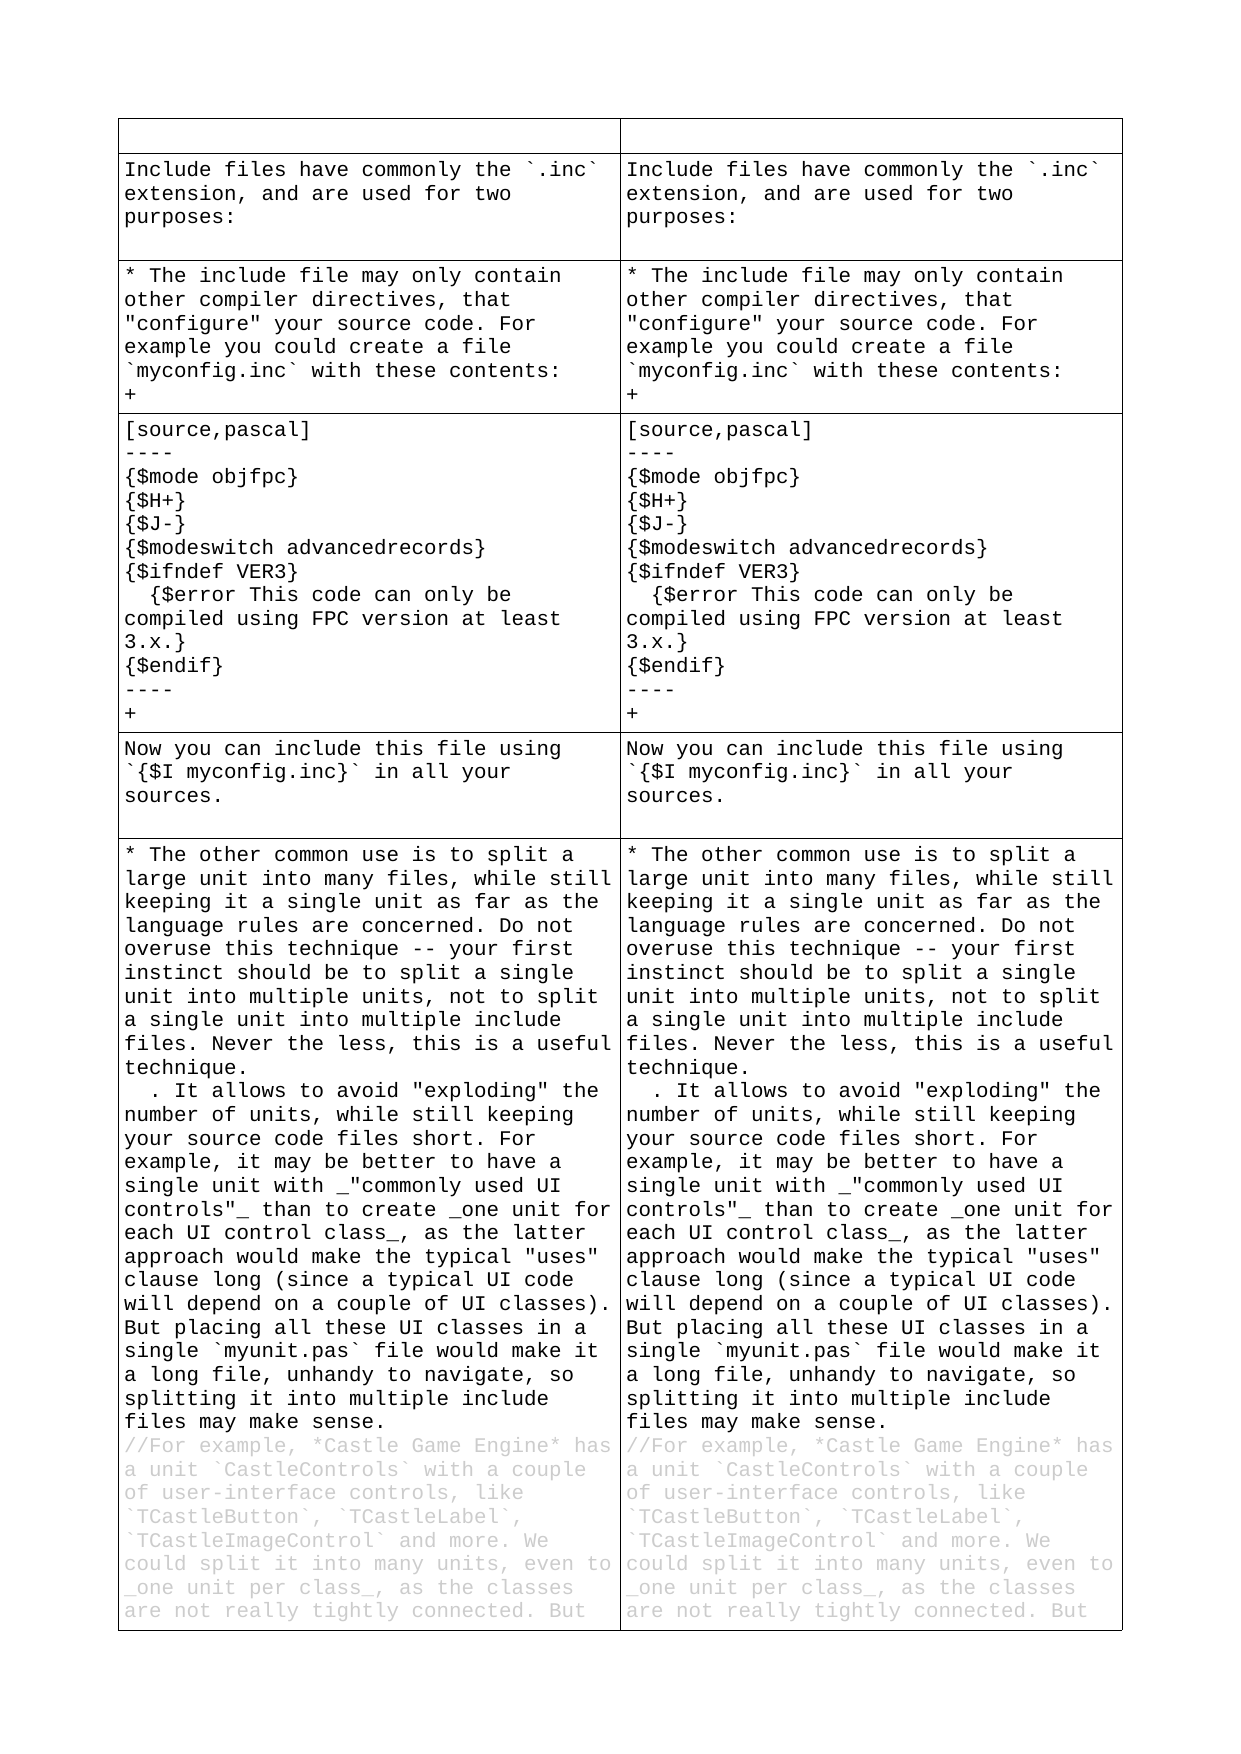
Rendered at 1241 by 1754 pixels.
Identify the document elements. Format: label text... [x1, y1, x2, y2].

table_cell Include files have commonly the `.inc` extension, and are used for two purposes: [119, 154, 620, 259]
table_cell Now you can include this file using `{$I myconfig.inc}` in all your sources. [119, 733, 620, 838]
table_cell * The other common use is to split a large unit into many files, while still keeping it a single unit as far as the language rules are concerned. Do not overuse this technique -- your first instinct should be to split a single unit into multiple units, not to split a single unit into multiple include files. Never the less, this is a useful technique. . It allows to avoid "exploding" the number of units, while still keeping your source code files short. For example, it may be better to have a single unit with _"commonly used UI controls"_ than to create _one unit for each UI control class_, as the latter approach would make the typical "uses" clause long (since a typical UI code will depend on a couple of UI classes). But placing all these UI classes in a single `myunit.pas` file would make it a long file, unhandy to navigate, so splitting it into multiple include files may make sense. //For example, *Castle Game Engine* has a unit `CastleControls` with a couple of user-interface controls, like `TCastleButton`, `TCastleLabel`, `TCastleImageControl` and more. We could split it into many units, even to _one unit per class_, as the classes are not really tightly connected. But [621, 839, 1122, 1630]
table_cell * The other common use is to split a large unit into many files, while still keeping it a single unit as far as the language rules are concerned. Do not overuse this technique -- your first instinct should be to split a single unit into multiple units, not to split a single unit into multiple include files. Never the less, this is a useful technique. . It allows to avoid "exploding" the number of units, while still keeping your source code files short. For example, it may be better to have a single unit with _"commonly used UI controls"_ than to create _one unit for each UI control class_, as the latter approach would make the typical "uses" clause long (since a typical UI code will depend on a couple of UI classes). But placing all these UI classes in a single `myunit.pas` file would make it a long file, unhandy to navigate, so splitting it into multiple include files may make sense. //For example, *Castle Game Engine* has a unit `CastleControls` with a couple of user-interface controls, like `TCastleButton`, `TCastleLabel`, `TCastleImageControl` and more. We could split it into many units, even to _one unit per class_, as the classes are not really tightly connected. But [119, 839, 620, 1630]
table_cell [source,pascal] ---- {$mode objfpc} {$H+} {$J-} {$modeswitch advancedrecords} {$ifndef VER3} {$error This code can only be compiled using FPC version at least 3.x.} {$endif} ---- + [119, 414, 620, 732]
table_cell Now you can include this file using `{$I myconfig.inc}` in all your sources. [621, 733, 1122, 838]
table_cell [source,pascal] ---- {$mode objfpc} {$H+} {$J-} {$modeswitch advancedrecords} {$ifndef VER3} {$error This code can only be compiled using FPC version at least 3.x.} {$endif} ---- + [621, 414, 1122, 732]
table_cell * The include file may only contain other compiler directives, that "configure" your source code. For example you could create a file `myconfig.inc` with these contents: + [119, 261, 620, 413]
table_cell * The include file may only contain other compiler directives, that "configure" your source code. For example you could create a file `myconfig.inc` with these contents: + [621, 261, 1122, 413]
table_cell Include files have commonly the `.inc` extension, and are used for two purposes: [621, 154, 1122, 259]
